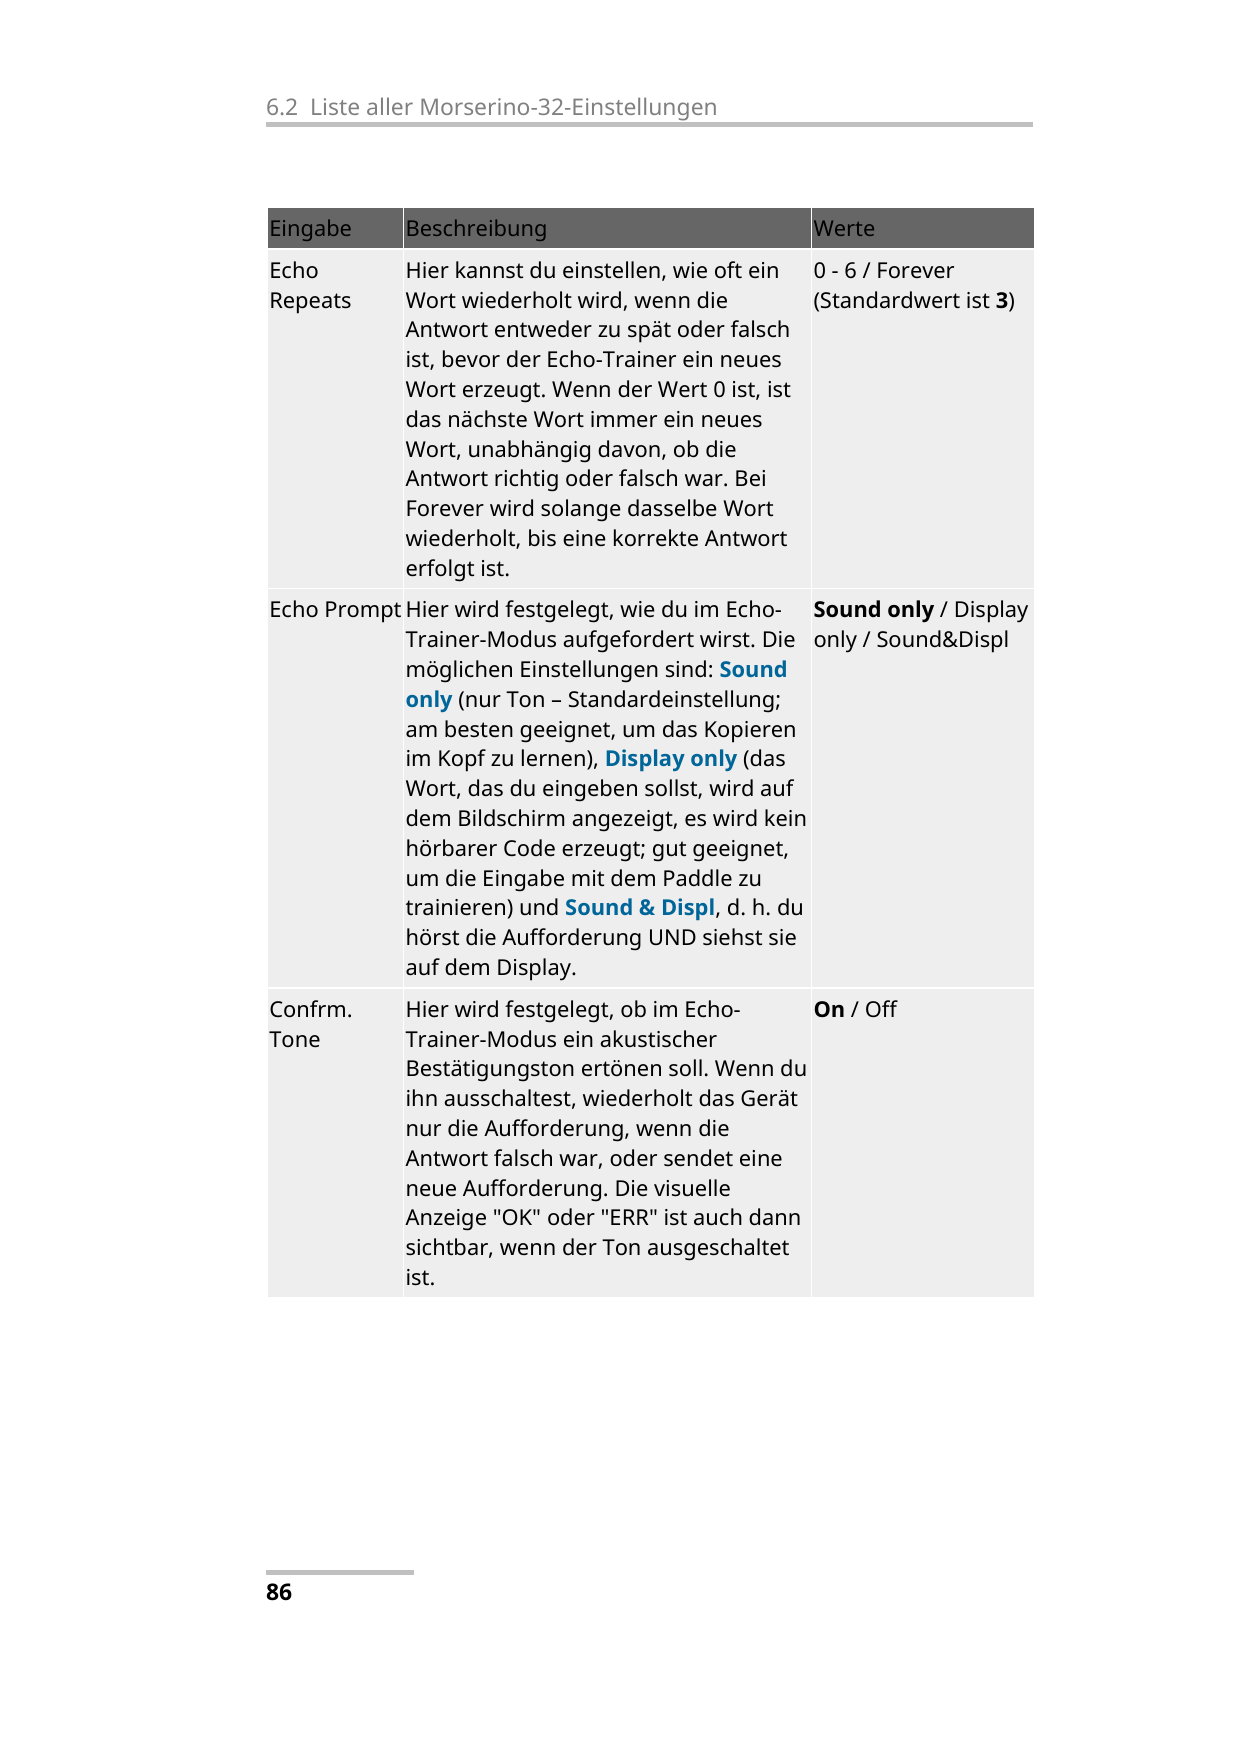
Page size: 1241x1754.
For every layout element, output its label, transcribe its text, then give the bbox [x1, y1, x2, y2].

table_cell Hier kannst du einstellen, wie oft ein Wort wiederholt wird, wenn die Antwort entweder zu spät oder falsch ist, bevor der Echo-Trainer ein neues Wort erzeugt. Wenn der Wert 0 ist, ist das nächste Wort immer ein neues Wort, unabhängig davon, ob die Antwort richtig oder falsch war. Bei Forever wird solange dasselbe Wort wiederholt, bis eine korrekte Antwort erfolgt ist. [404, 250, 811, 588]
table_cell Sound only / Display only / Sound&Displ [812, 589, 1034, 987]
table_header Werte [812, 208, 1034, 248]
table_cell Hier wird festgelegt, wie du im Echo-Trainer-Modus aufgefordert wirst. Die möglichen Einstellungen sind: Sound only (nur Ton – Standardeinstellung; am besten geeignet, um das Kopieren im Kopf zu lernen), Display only (das Wort, das du eingeben sollst, wird auf dem Bildschirm angezeigt, es wird kein hörbarer Code erzeugt; gut geeignet, um die Eingabe mit dem Paddle zu trainieren) und Sound & Displ, d. h. du hörst die Aufforderung UND siehst sie auf dem Display. [404, 589, 811, 987]
table_cell Echo Prompt [268, 589, 403, 987]
table_cell 0 - 6 / Forever (Standardwert ist 3) [812, 250, 1034, 588]
table_cell Confrm. Tone [268, 989, 403, 1297]
table_header Eingabe [268, 208, 403, 248]
table_header Beschreibung [404, 208, 811, 248]
table_cell Echo Repeats [268, 250, 403, 588]
table_cell Hier wird festgelegt, ob im Echo-Trainer-Modus ein akustischer Bestätigungston ertönen soll. Wenn du ihn ausschaltest, wiederholt das Gerät nur die Aufforderung, wenn die Antwort falsch war, oder sendet eine neue Aufforderung. Die visuelle Anzeige "OK" oder "ERR" ist auch dann sichtbar, wenn der Ton ausgeschaltet ist. [404, 989, 811, 1297]
table_cell On / Off [812, 989, 1034, 1297]
